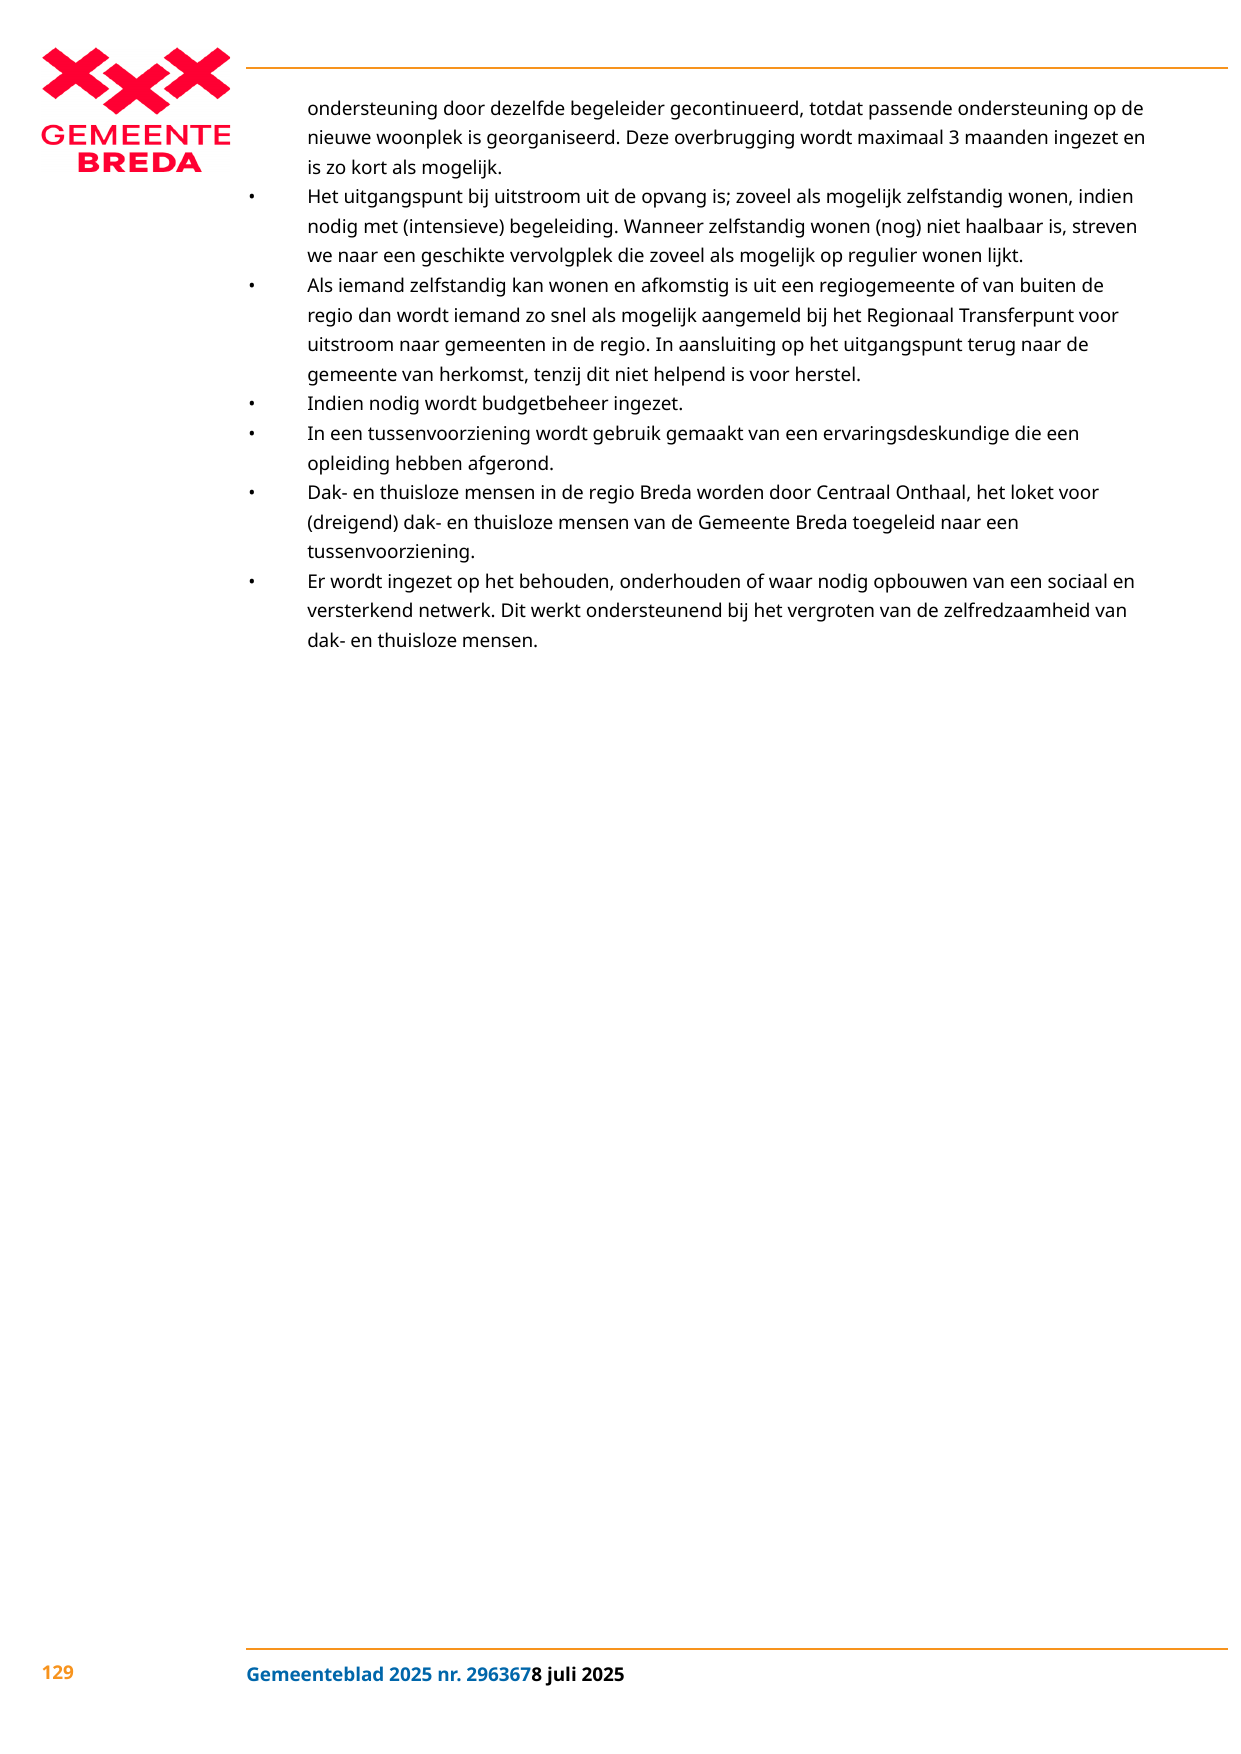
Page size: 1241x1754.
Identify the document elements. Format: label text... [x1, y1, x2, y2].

list Er wordt ingezet op het behouden, onderhouden of waar nodig opbouwen van een sociaal en versterkend netwerk. Dit werkt ondersteunend bij het vergroten van de zelfredzaamheid van dak- en thuisloze mensen. [248, 568, 1152, 653]
list Het uitgangspunt bij uitstroom uit de opvang is; zoveel als mogelijk zelfstandig wonen, indien nodig met (intensieve) begeleiding. Wanneer zelfstandig wonen (nog) niet haalbaar is, streven we naar een geschikte vervolgplek die zoveel als mogelijk op regulier wonen lijkt. [248, 183, 1152, 268]
list In een tussenvoorziening wordt gebruik gemaakt van een ervaringsdeskundige die een opleiding hebben afgerond. [248, 420, 1152, 476]
list Indien nodig wordt budgetbeheer ingezet. [248, 391, 1152, 416]
list Dak- en thuisloze mensen in de regio Breda worden door Centraal Onthaal, het loket voor (dreigend) dak- en thuisloze mensen van de Gemeente Breda toegeleid naar een tussenvoorziening. [248, 479, 1152, 564]
list Als iemand zelfstandig kan wonen en afkomstig is uit een regiogemeente of van buiten de regio dan wordt iemand zo snel als mogelijk aangemeld bij het Regionaal Transferpunt voor uitstroom naar gemeenten in de regio. In aansluiting op het uitgangspunt terug naar de gemeente van herkomst, tenzij dit niet helpend is voor herstel. [248, 272, 1152, 387]
list ondersteuning door dezelfde begeleider gecontinueerd, totdat passende ondersteuning op de nieuwe woonplek is georganiseerd. Deze overbrugging wordt maximaal 3 maanden ingezet en is zo kort als mogelijk. [248, 95, 1152, 180]
picture [41, 47, 231, 172]
